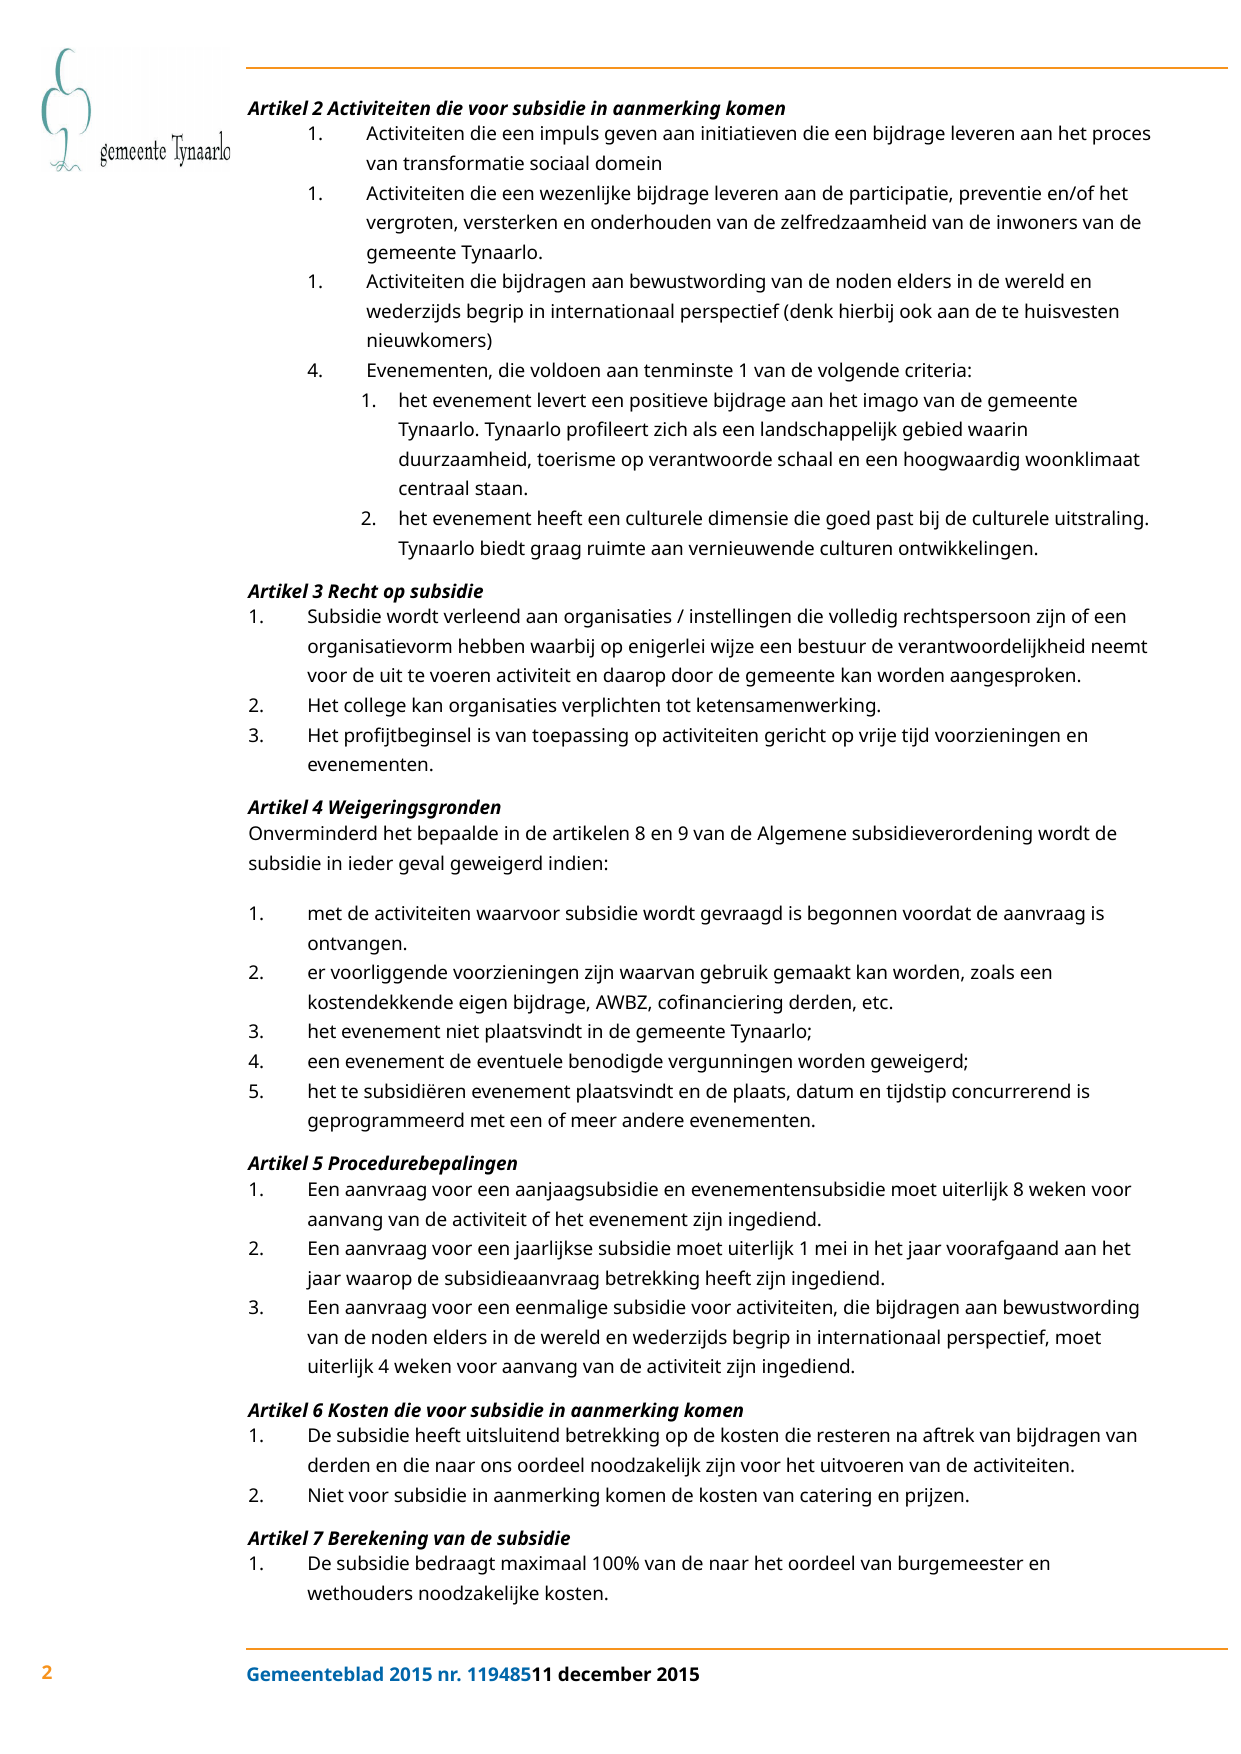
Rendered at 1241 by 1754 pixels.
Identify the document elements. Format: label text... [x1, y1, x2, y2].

list het evenement levert een positieve bijdrage aan het imago van de gemeente Tynaarlo. Tynaarlo profileert zich als een landschappelijk gebied waarin duurzaamheid, toerisme op verantwoorde schaal en een hoogwaardig woonklimaat centraal staan. [361, 387, 1152, 501]
list Een aanvraag voor een eenmalige subsidie voor activiteiten, die bijdragen aan bewustwording van de noden elders in de wereld en wederzijds begrip in internationaal perspectief, moet uiterlijk 4 weken voor aanvang van de activiteit zijn ingediend. [248, 1294, 1152, 1379]
list Activiteiten die bijdragen aan bewustwording van de noden elders in de wereld en wederzijds begrip in internationaal perspectief (denk hierbij ook aan de te huisvesten nieuwkomers) [307, 268, 1152, 353]
list een evenement de eventuele benodigde vergunningen worden geweigerd; [248, 1048, 1152, 1074]
list Een aanvraag voor een aanjaagsubsidie en evenementensubsidie moet uiterlijk 8 weken voor aanvang van de activiteit of het evenement zijn ingediend. [248, 1176, 1152, 1232]
list Evenementen, die voldoen aan tenminste 1 van de volgende criteria: [307, 357, 1152, 383]
list De subsidie bedraagt maximaal 100% van de naar het oordeel van burgemeester en wethouders noodzakelijke kosten. [248, 1551, 1152, 1606]
list er voorliggende voorzieningen zijn waarvan gebruik gemaakt kan worden, zoals een kostendekkende eigen bijdrage, AWBZ, cofinanciering derden, etc. [248, 959, 1152, 1015]
list De subsidie heeft uitsluitend betrekking op de kosten die resteren na aftrek van bijdragen van derden en die naar ons oordeel noodzakelijk zijn voor het uitvoeren van de activiteiten. [248, 1423, 1152, 1478]
list Subsidie wordt verleend aan organisaties / instellingen die volledig rechtspersoon zijn of een organisatievorm hebben waarbij op enigerlei wijze een bestuur de verantwoordelijkheid neemt voor de uit te voeren activiteit en daarop door de gemeente kan worden aangesproken. [248, 603, 1152, 688]
text Artikel 3 Recht op subsidie [248, 578, 1152, 603]
text Artikel 4 Weigeringsgronden [248, 794, 1152, 820]
list Niet voor subsidie in aanmerking komen de kosten van catering en prijzen. [248, 1482, 1152, 1507]
list het te subsidiëren evenement plaatsvindt en de plaats, datum en tijdstip concurrerend is geprogrammeerd met een of meer andere evenementen. [248, 1078, 1152, 1133]
text Artikel 5 Procedurebepalingen [248, 1151, 1152, 1176]
list het evenement heeft een culturele dimensie die goed past bij de culturele uitstraling. Tynaarlo biedt graag ruimte aan vernieuwende culturen ontwikkelingen. [361, 505, 1152, 560]
text Artikel 7 Berekening van de subsidie [248, 1525, 1152, 1551]
text Onverminderd het bepaalde in de artikelen 8 en 9 van de Algemene subsidieverordening wordt de subsidie in ieder geval geweigerd indien: [248, 820, 1152, 876]
text Artikel 6 Kosten die voor subsidie in aanmerking komen [248, 1397, 1152, 1423]
list Het college kan organisaties verplichten tot ketensamenwerking. [248, 692, 1152, 718]
list Het profijtbeginsel is van toepassing op activiteiten gericht op vrije tijd voorzieningen en evenementen. [248, 722, 1152, 777]
list Een aanvraag voor een jaarlijkse subsidie moet uiterlijk 1 mei in het jaar voorafgaand aan het jaar waarop de subsidieaanvraag betrekking heeft zijn ingediend. [248, 1235, 1152, 1291]
list Activiteiten die een impuls geven aan initiatieven die een bijdrage leveren aan het proces van transformatie sociaal domein [307, 121, 1152, 176]
list met de activiteiten waarvoor subsidie wordt gevraagd is begonnen voordat de aanvraag is ontvangen. [248, 900, 1152, 956]
list Activiteiten die een wezenlijke bijdrage leveren aan de participatie, preventie en/of het vergroten, versterken en onderhouden van de zelfredzaamheid van de inwoners van de gemeente Tynaarlo. [307, 180, 1152, 264]
list het evenement niet plaatsvindt in de gemeente Tynaarlo; [248, 1019, 1152, 1044]
text Artikel 2 Activiteiten die voor subsidie in aanmerking komen [248, 95, 1152, 121]
picture [41, 47, 231, 172]
